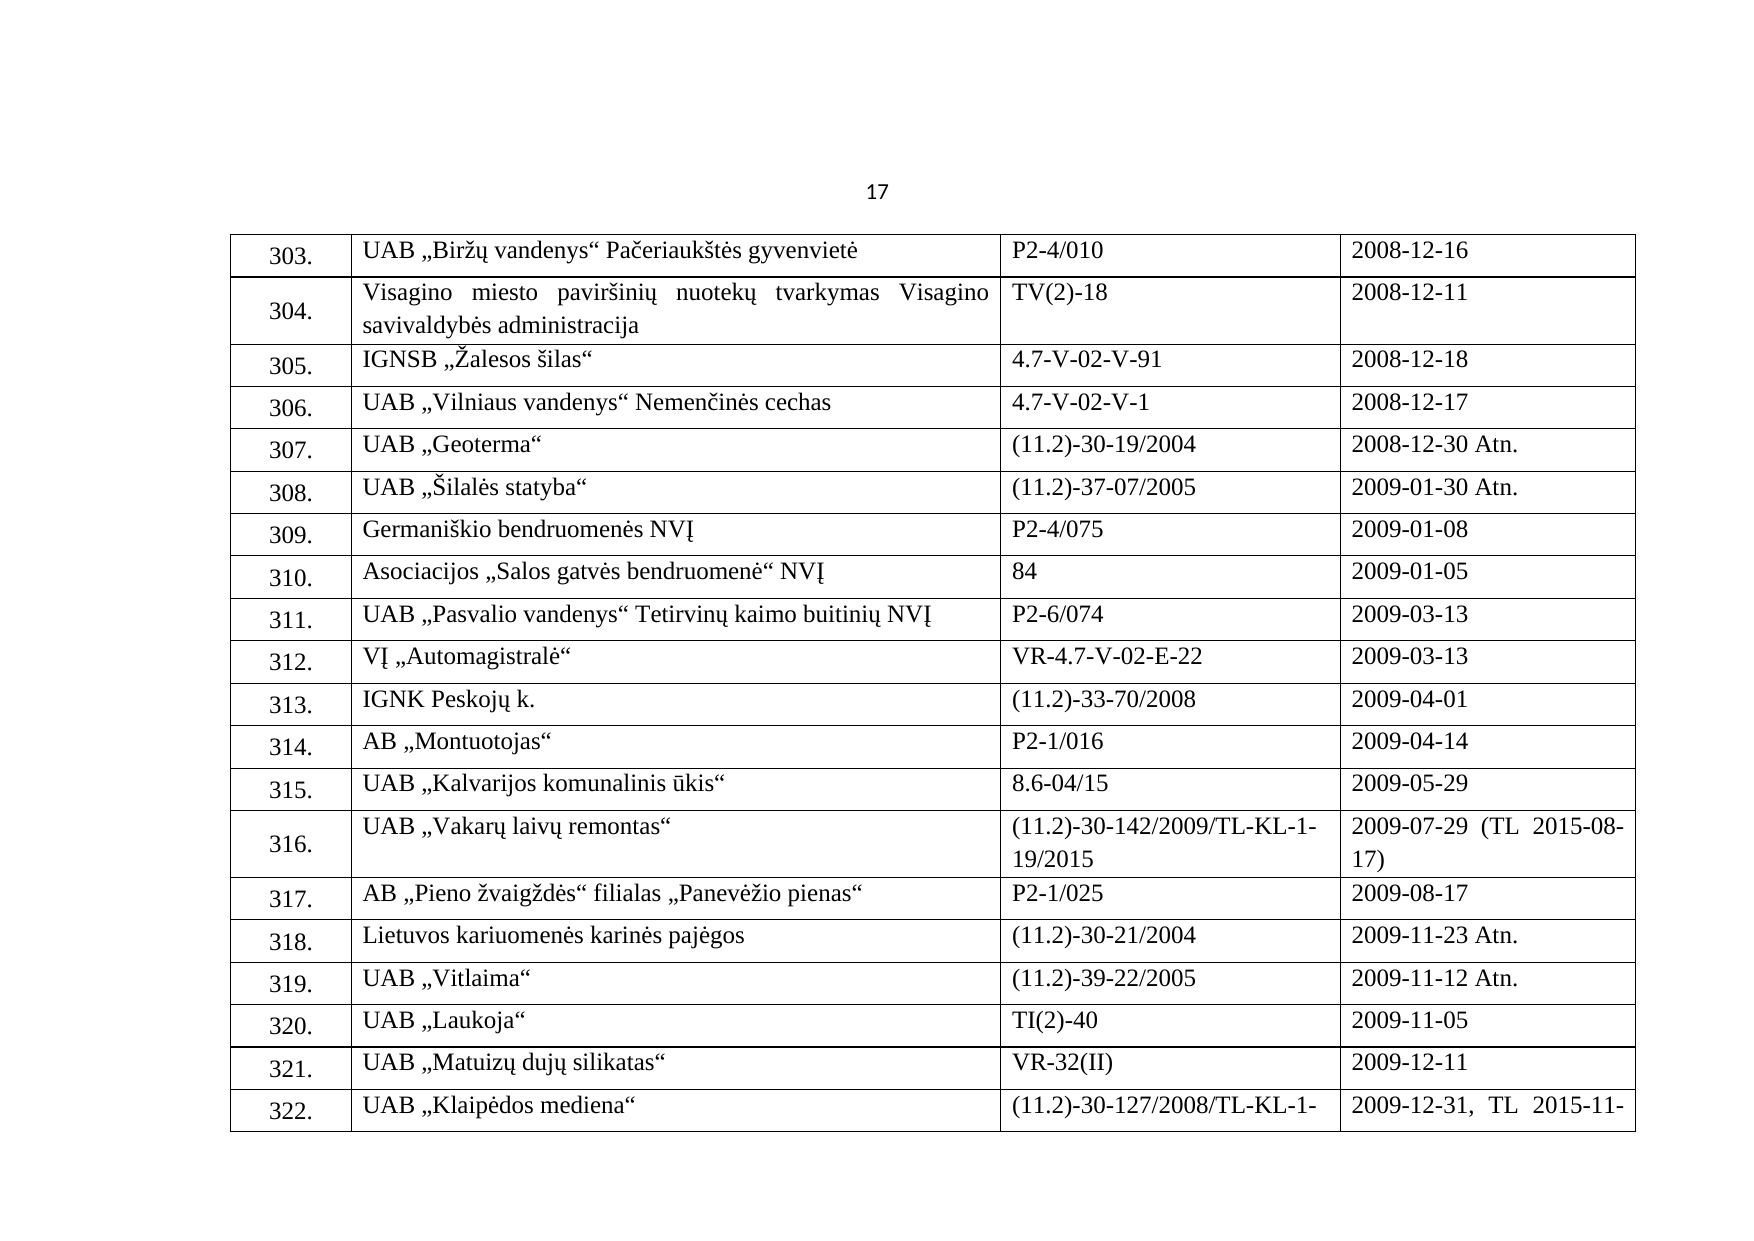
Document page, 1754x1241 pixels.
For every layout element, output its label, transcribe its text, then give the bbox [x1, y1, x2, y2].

table_cell 2009-11-23 Atn. [1341, 920, 1635, 962]
table_cell 2009-12-31, TL 2015-11- [1341, 1090, 1635, 1131]
table_cell 320. [231, 1005, 351, 1046]
table_cell 8.6-04/15 [1001, 769, 1340, 810]
table_cell 2008-12-30 Atn. [1341, 429, 1635, 471]
table_cell 2008-12-18 [1341, 345, 1635, 386]
table_cell 319. [231, 963, 351, 1004]
table_cell (11.2)-30-19/2004 [1001, 429, 1340, 471]
table_cell P2-4/075 [1001, 514, 1340, 555]
table_cell 312. [231, 641, 351, 683]
table_cell UAB „Klaipėdos mediena“ [352, 1090, 1000, 1131]
table_cell VĮ „Automagistralė“ [352, 641, 1000, 683]
table_cell 309. [231, 514, 351, 555]
table_cell VR-32(II) [1001, 1048, 1340, 1089]
table_cell 2009-11-05 [1341, 1005, 1635, 1046]
table_cell 311. [231, 599, 351, 640]
table_cell 2009-12-11 [1341, 1048, 1635, 1089]
table_cell 2009-04-14 [1341, 726, 1635, 767]
table_cell IGNSB „Žalesos šilas“ [352, 345, 1000, 386]
table_cell VR-4.7-V-02-E-22 [1001, 641, 1340, 683]
table_cell TI(2)-40 [1001, 1005, 1340, 1046]
table_cell UAB „Pasvalio vandenys“ Tetirvinų kaimo buitinių NVĮ [352, 599, 1000, 640]
table_cell IGNK Peskojų k. [352, 684, 1000, 725]
table_cell Visagino miesto paviršinių nuotekų tvarkymas Visagino savivaldybės administracija [352, 278, 1000, 343]
table_cell Germaniškio bendruomenės NVĮ [352, 514, 1000, 555]
table_cell 2008-12-16 [1341, 235, 1635, 276]
table_cell UAB „Kalvarijos komunalinis ūkis“ [352, 769, 1000, 810]
table_cell 2009-05-29 [1341, 769, 1635, 810]
table_cell P2-6/074 [1001, 599, 1340, 640]
table_cell UAB „Šilalės statyba“ [352, 472, 1000, 513]
table_cell (11.2)-39-22/2005 [1001, 963, 1340, 1004]
table_cell (11.2)-30-142/2009/TL-KL-1-19/2015 [1001, 811, 1340, 877]
table_cell 321. [231, 1048, 351, 1089]
table_cell P2-4/010 [1001, 235, 1340, 276]
table_cell TV(2)-18 [1001, 278, 1340, 343]
table_cell 308. [231, 472, 351, 513]
table_cell (11.2)-37-07/2005 [1001, 472, 1340, 513]
table_cell 322. [231, 1090, 351, 1131]
table_cell 303. [231, 235, 351, 276]
table_cell 2009-07-29 (TL 2015-08-17) [1341, 811, 1635, 877]
table_cell P2-1/016 [1001, 726, 1340, 767]
table_cell 318. [231, 920, 351, 962]
table_cell 2008-12-17 [1341, 387, 1635, 428]
table_cell UAB „Vakarų laivų remontas“ [352, 811, 1000, 877]
table_cell 4.7-V-02-V-91 [1001, 345, 1340, 386]
table_cell 307. [231, 429, 351, 471]
table_cell UAB „Biržų vandenys“ Pačeriaukštės gyvenvietė [352, 235, 1000, 276]
table_cell 313. [231, 684, 351, 725]
table_cell 2009-11-12 Atn. [1341, 963, 1635, 1004]
table_cell 84 [1001, 556, 1340, 598]
table_cell P2-1/025 [1001, 878, 1340, 919]
table_cell (11.2)-30-21/2004 [1001, 920, 1340, 962]
table_cell 306. [231, 387, 351, 428]
table_cell 316. [231, 811, 351, 877]
table_cell 317. [231, 878, 351, 919]
table_cell 2008-12-11 [1341, 278, 1635, 343]
table_cell AB „Pieno žvaigždės“ filialas „Panevėžio pienas“ [352, 878, 1000, 919]
table_cell 315. [231, 769, 351, 810]
table_cell 2009-04-01 [1341, 684, 1635, 725]
table_cell 304. [231, 278, 351, 343]
table_cell 305. [231, 345, 351, 386]
table_cell 310. [231, 556, 351, 598]
table_cell 2009-03-13 [1341, 599, 1635, 640]
table_cell 2009-01-30 Atn. [1341, 472, 1635, 513]
table_cell (11.2)-33-70/2008 [1001, 684, 1340, 725]
table_cell Asociacijos „Salos gatvės bendruomenė“ NVĮ [352, 556, 1000, 598]
table_cell UAB „Vitlaima“ [352, 963, 1000, 1004]
table_cell UAB „Laukoja“ [352, 1005, 1000, 1046]
table_cell 4.7-V-02-V-1 [1001, 387, 1340, 428]
table_cell 2009-01-05 [1341, 556, 1635, 598]
table_cell (11.2)-30-127/2008/TL-KL-1- [1001, 1090, 1340, 1131]
table_cell UAB „Matuizų dujų silikatas“ [352, 1048, 1000, 1089]
table_cell 2009-08-17 [1341, 878, 1635, 919]
table_cell UAB „Geoterma“ [352, 429, 1000, 471]
table_cell Lietuvos kariuomenės karinės pajėgos [352, 920, 1000, 962]
table_cell 2009-01-08 [1341, 514, 1635, 555]
table_cell UAB „Vilniaus vandenys“ Nemenčinės cechas [352, 387, 1000, 428]
table_cell AB „Montuotojas“ [352, 726, 1000, 767]
table_cell 2009-03-13 [1341, 641, 1635, 683]
table_cell 314. [231, 726, 351, 767]
